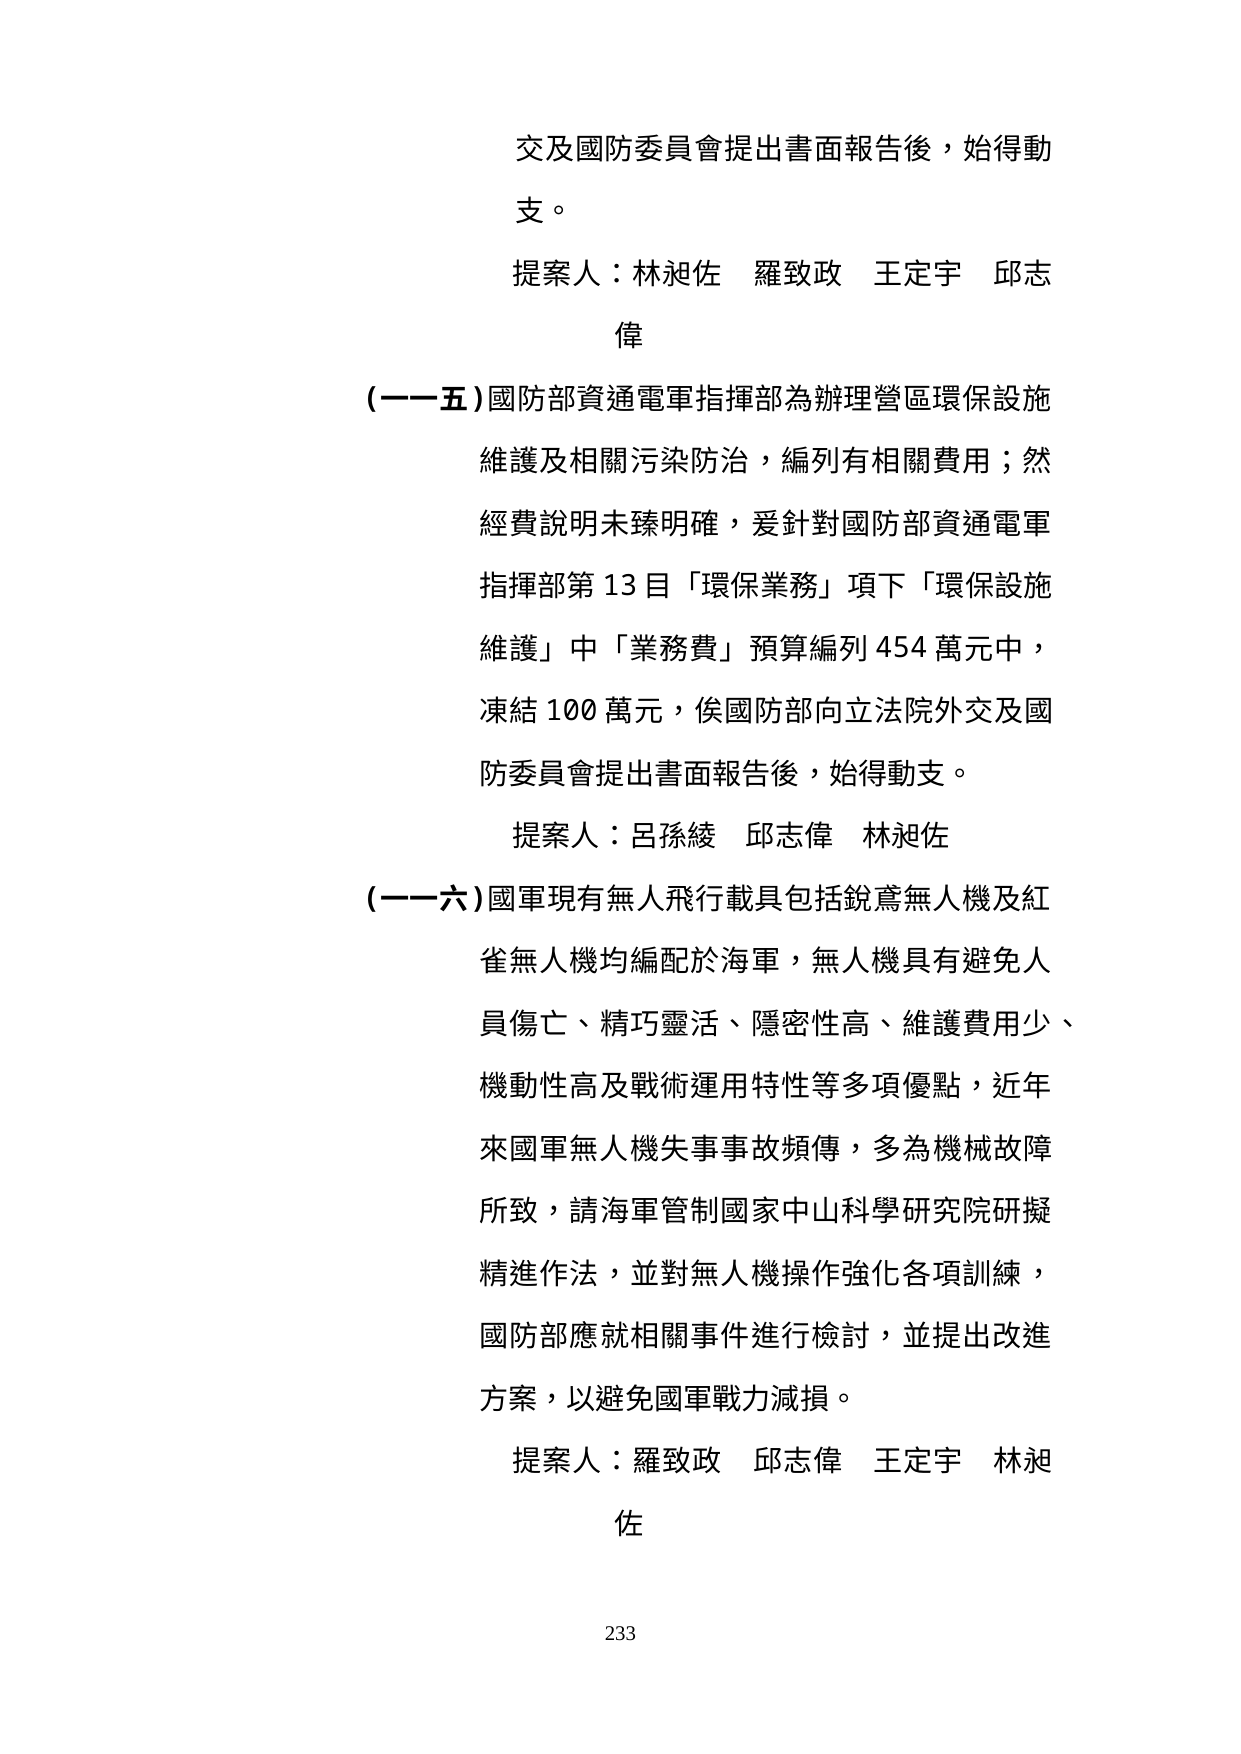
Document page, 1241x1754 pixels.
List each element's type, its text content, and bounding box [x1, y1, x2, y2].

text 提案人：羅致政 邱志偉 王定宇 林昶佐 [512, 1417, 1053, 1542]
text 提案人：呂孫綾 邱志偉 林昶佐 [512, 792, 1053, 855]
text (一一六)國軍現有無人飛行載具包括銳鳶無人機及紅雀無人機均編配於海軍，無人機具有避免人員傷亡、精巧靈活、隱密性高、維護費用少、機動性高及戰術運用特性等多項優點，近年來國軍無人機失事事故頻傳，多為機械故障所致，請海軍管制國家中山科學研究院研擬精進作法，並對無人機操作強化各項訓練，國防部應就相關事件進行檢討，並提出改進方案，以避免國軍戰力減損。 [362, 855, 1053, 1417]
text 提案人：林昶佐 羅致政 王定宇 邱志偉 [512, 230, 1053, 355]
text (一一五)國防部資通電軍指揮部為辦理營區環保設施維護及相關污染防治，編列有相關費用；然經費說明未臻明確，爰針對國防部資通電軍指揮部第13目「環保業務」項下「環保設施維護」中「業務費」預算編列454萬元中，凍結100萬元，俟國防部向立法院外交及國防委員會提出書面報告後，始得動支。 [362, 355, 1053, 792]
text 交及國防委員會提出書面報告後，始得動支。 [486, 105, 1053, 230]
